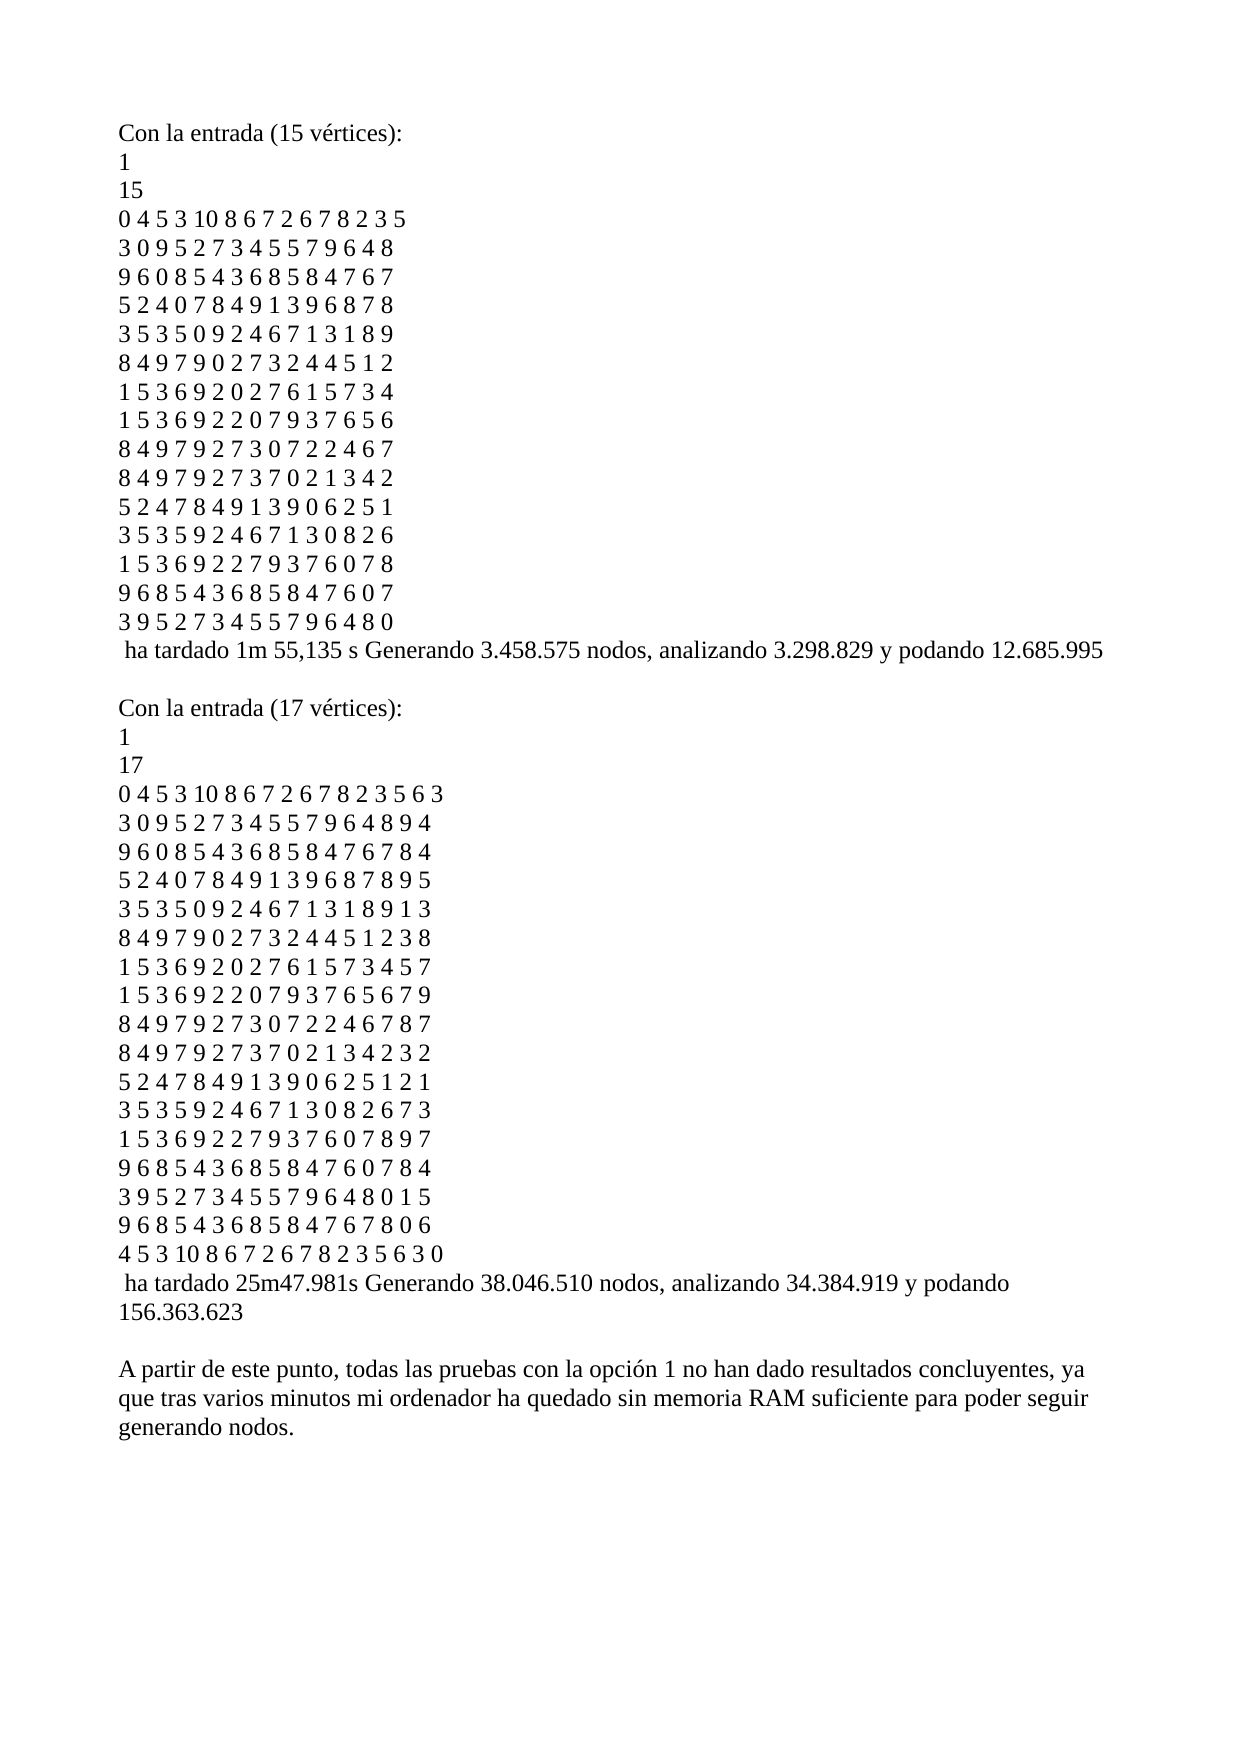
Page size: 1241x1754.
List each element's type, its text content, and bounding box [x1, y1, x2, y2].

text 4 5 3 10 8 6 7 2 6 7 8 2 3 5 6 3 0 [118, 1239, 1122, 1268]
text 3 5 3 5 0 9 2 4 6 7 1 3 1 8 9 [118, 319, 1122, 348]
text 3 0 9 5 2 7 3 4 5 5 7 9 6 4 8 [118, 233, 1122, 262]
text 5 2 4 7 8 4 9 1 3 9 0 6 2 5 1 [118, 492, 1122, 521]
text 1 5 3 6 9 2 0 2 7 6 1 5 7 3 4 5 7 [118, 952, 1122, 981]
text 9 6 8 5 4 3 6 8 5 8 4 7 6 0 7 [118, 578, 1122, 607]
text 1 [118, 722, 1122, 751]
text 3 5 3 5 9 2 4 6 7 1 3 0 8 2 6 [118, 521, 1122, 549]
text 9 6 0 8 5 4 3 6 8 5 8 4 7 6 7 8 4 [118, 837, 1122, 866]
text 1 5 3 6 9 2 0 2 7 6 1 5 7 3 4 [118, 377, 1122, 406]
text 5 2 4 7 8 4 9 1 3 9 0 6 2 5 1 2 1 [118, 1067, 1122, 1096]
text 1 5 3 6 9 2 2 0 7 9 3 7 6 5 6 [118, 406, 1122, 434]
text 3 0 9 5 2 7 3 4 5 5 7 9 6 4 8 9 4 [118, 808, 1122, 837]
text 1 5 3 6 9 2 2 7 9 3 7 6 0 7 8 9 7 [118, 1124, 1122, 1153]
text 1 [118, 147, 1122, 176]
text 3 9 5 2 7 3 4 5 5 7 9 6 4 8 0 1 5 [118, 1182, 1122, 1211]
text 3 5 3 5 9 2 4 6 7 1 3 0 8 2 6 7 3 [118, 1096, 1122, 1124]
text 3 9 5 2 7 3 4 5 5 7 9 6 4 8 0 [118, 607, 1122, 636]
text ha tardado 1m 55,135 s Generando 3.458.575 nodos, analizando 3.298.829 y podando 12.685.995 [118, 636, 1122, 664]
text 3 5 3 5 0 9 2 4 6 7 1 3 1 8 9 1 3 [118, 894, 1122, 923]
text 1 5 3 6 9 2 2 0 7 9 3 7 6 5 6 7 9 [118, 981, 1122, 1009]
text Con la entrada (15 vértices): [118, 118, 1122, 147]
text 0 4 5 3 10 8 6 7 2 6 7 8 2 3 5 [118, 204, 1122, 233]
text 9 6 8 5 4 3 6 8 5 8 4 7 6 7 8 0 6 [118, 1211, 1122, 1239]
text 8 4 9 7 9 0 2 7 3 2 4 4 5 1 2 3 8 [118, 923, 1122, 952]
text 5 2 4 0 7 8 4 9 1 3 9 6 8 7 8 [118, 291, 1122, 319]
text 8 4 9 7 9 2 7 3 7 0 2 1 3 4 2 [118, 463, 1122, 492]
text 17 [118, 751, 1122, 779]
text A partir de este punto, todas las pruebas con la opción 1 no han dado resultados concluyentes, ya que tras varios minutos mi ordenador ha quedado sin memoria RAM suficiente para poder seguir generando nodos. [118, 1354, 1122, 1441]
text 5 2 4 0 7 8 4 9 1 3 9 6 8 7 8 9 5 [118, 866, 1122, 894]
text 8 4 9 7 9 2 7 3 7 0 2 1 3 4 2 3 2 [118, 1038, 1122, 1067]
text 0 4 5 3 10 8 6 7 2 6 7 8 2 3 5 6 3 [118, 779, 1122, 808]
text 9 6 8 5 4 3 6 8 5 8 4 7 6 0 7 8 4 [118, 1153, 1122, 1182]
text 8 4 9 7 9 2 7 3 0 7 2 2 4 6 7 [118, 434, 1122, 463]
text ha tardado 25m47.981s Generando 38.046.510 nodos, analizando 34.384.919 y podando 156.363.623 [118, 1268, 1122, 1326]
text 9 6 0 8 5 4 3 6 8 5 8 4 7 6 7 [118, 262, 1122, 291]
text 8 4 9 7 9 0 2 7 3 2 4 4 5 1 2 [118, 348, 1122, 377]
text 15 [118, 176, 1122, 204]
text 1 5 3 6 9 2 2 7 9 3 7 6 0 7 8 [118, 549, 1122, 578]
text 8 4 9 7 9 2 7 3 0 7 2 2 4 6 7 8 7 [118, 1009, 1122, 1038]
text Con la entrada (17 vértices): [118, 693, 1122, 722]
